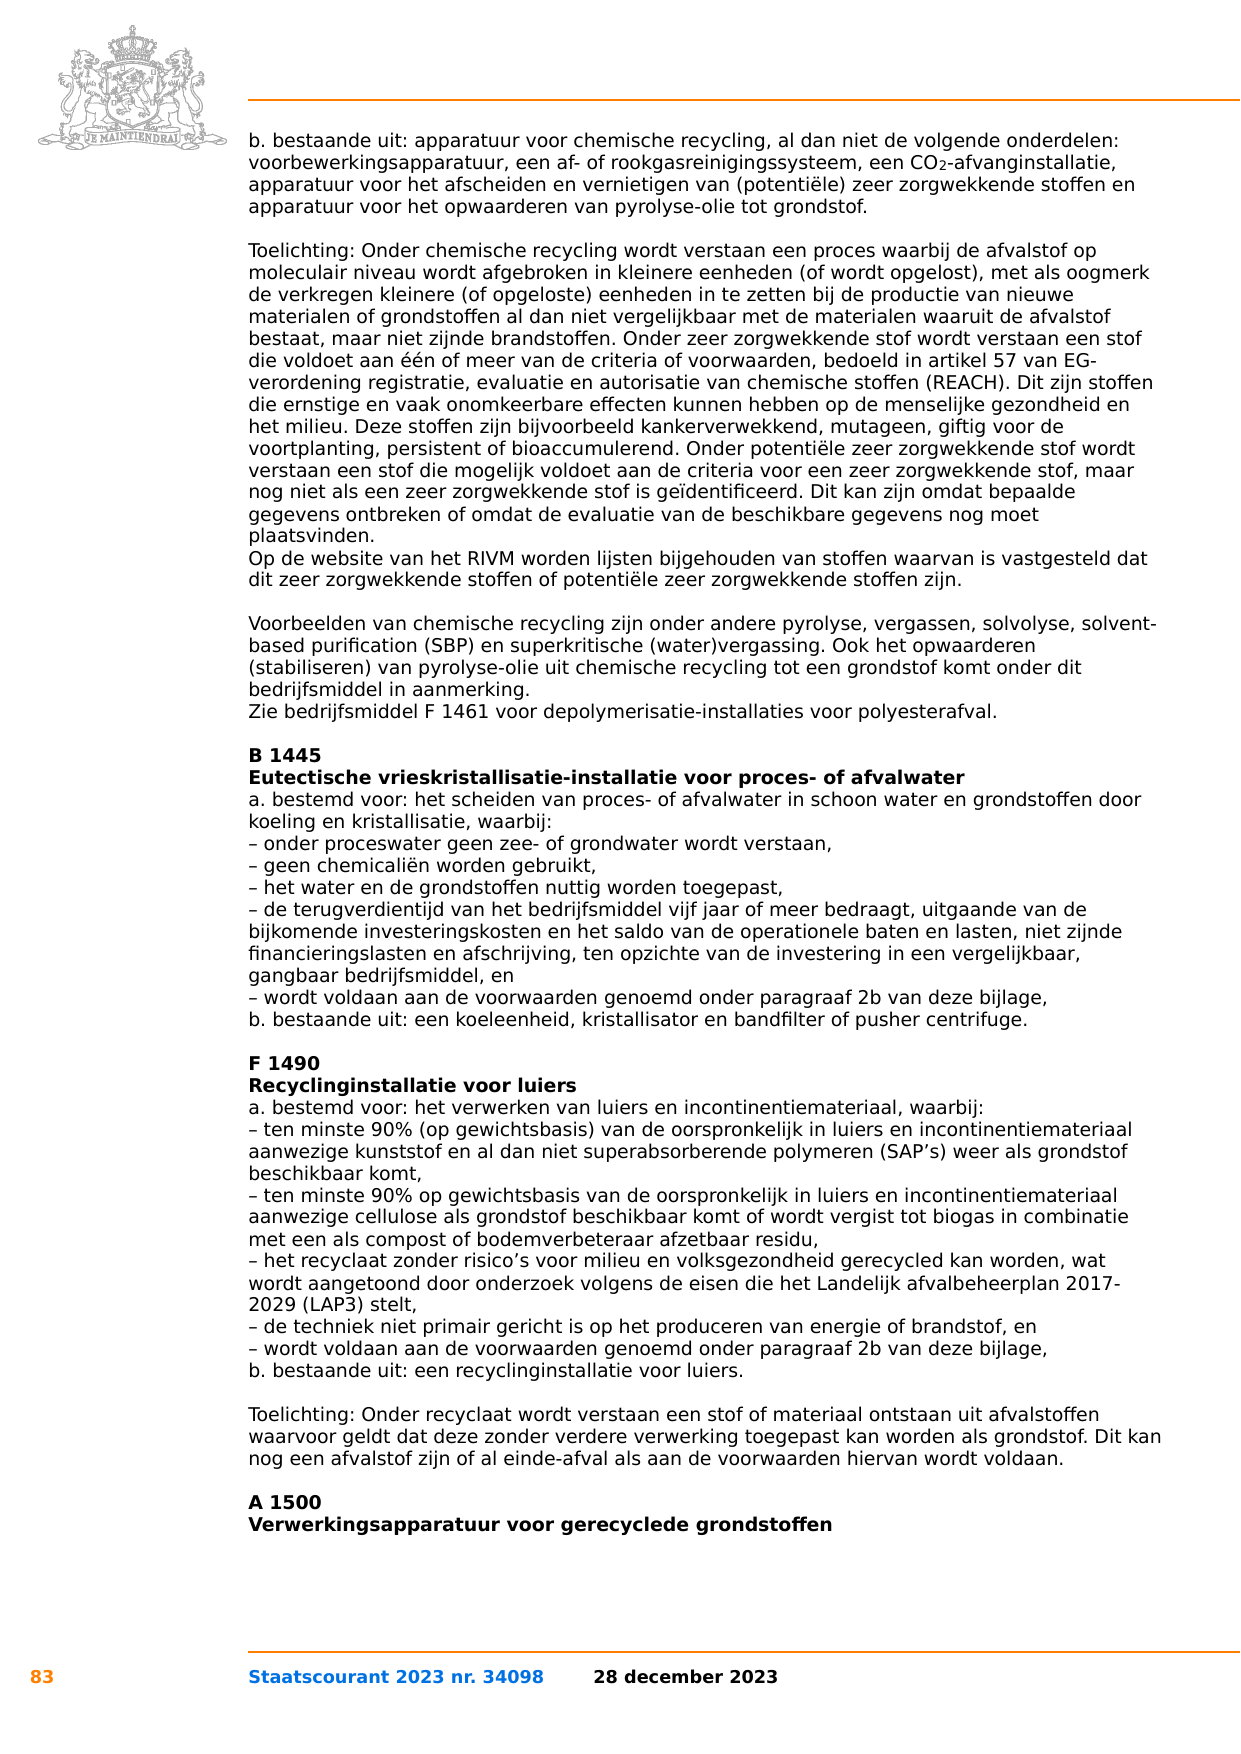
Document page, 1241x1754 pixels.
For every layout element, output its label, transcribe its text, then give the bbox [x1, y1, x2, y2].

text – wordt voldaan aan de voorwaarden genoemd onder paragraaf 2b van deze bijlage, [248, 987, 1163, 1009]
text B 1445 [248, 745, 1163, 767]
text Op de website van het RIVM worden lijsten bijgehouden van stoffen waarvan is vastgesteld dat dit zeer zorgwekkende stoffen of potentiële zeer zorgwekkende stoffen zijn. [248, 547, 1163, 591]
text F 1490 [248, 1053, 1163, 1074]
text – de terugverdientijd van het bedrijfsmiddel vijf jaar of meer bedraagt, uitgaande van de bijkomende investeringskosten en het saldo van de operationele baten en lasten, niet zijnde financieringslasten en afschrijving, ten opzichte van de investering in een vergelijkbaar, gangbaar bedrijfsmiddel, en [248, 899, 1163, 987]
text – ten minste 90% op gewichtsbasis van de oorspronkelijk in luiers en incontinentiemateriaal aanwezige cellulose als grondstof beschikbaar komt of wordt vergist tot biogas in combinatie met een als compost of bodemverbeteraar afzetbaar residu, [248, 1184, 1163, 1250]
picture [38, 25, 227, 150]
text Zie bedrijfsmiddel F 1461 voor depolymerisatie-installaties voor polyesterafval. [248, 701, 1163, 723]
text – wordt voldaan aan de voorwaarden genoemd onder paragraaf 2b van deze bijlage, [248, 1338, 1163, 1360]
text Voorbeelden van chemische recycling zijn onder andere pyrolyse, vergassen, solvolyse, solvent-based purification (SBP) en superkritische (water)vergassing. Ook het opwaarderen (stabiliseren) van pyrolyse-olie uit chemische recycling tot een grondstof komt onder dit bedrijfsmiddel in aanmerking. [248, 613, 1163, 701]
text – de techniek niet primair gericht is op het produceren van energie of brandstof, en [248, 1316, 1163, 1338]
text – geen chemicaliën worden gebruikt, [248, 855, 1163, 877]
text b. bestaande uit: apparatuur voor chemische recycling, al dan niet de volgende onderdelen: voorbewerkingsapparatuur, een af- of rookgasreinigingssysteem, een CO2-afvanginstallatie, apparatuur voor het afscheiden en vernietigen van (potentiële) zeer zorgwekkende stoffen en apparatuur voor het opwaarderen van pyrolyse-olie tot grondstof. [248, 130, 1163, 218]
text Toelichting: Onder chemische recycling wordt verstaan een proces waarbij de afvalstof op moleculair niveau wordt afgebroken in kleinere eenheden (of wordt opgelost), met als oogmerk de verkregen kleinere (of opgeloste) eenheden in te zetten bij de productie van nieuwe materialen of grondstoffen al dan niet vergelijkbaar met de materialen waaruit de afvalstof bestaat, maar niet zijnde brandstoffen. Onder zeer zorgwekkende stof wordt verstaan een stof die voldoet aan één of meer van de criteria of voorwaarden, bedoeld in artikel 57 van EG-verordening registratie, evaluatie en autorisatie van chemische stoffen (REACH). Dit zijn stoffen die ernstige en vaak onomkeerbare effecten kunnen hebben op de menselijke gezondheid en het milieu. Deze stoffen zijn bijvoorbeeld kankerverwekkend, mutageen, giftig voor de voortplanting, persistent of bioaccumulerend. Onder potentiële zeer zorgwekkende stof wordt verstaan een stof die mogelijk voldoet aan de criteria voor een zeer zorgwekkende stof, maar nog niet als een zeer zorgwekkende stof is geïdentificeerd. Dit kan zijn omdat bepaalde gegevens ontbreken of omdat de evaluatie van de beschikbare gegevens nog moet plaatsvinden. [248, 240, 1163, 547]
text b. bestaande uit: een koeleenheid, kristallisator en bandfilter of pusher centrifuge. [248, 1009, 1163, 1031]
text – onder proceswater geen zee- of grondwater wordt verstaan, [248, 833, 1163, 855]
text Toelichting: Onder recyclaat wordt verstaan een stof of materiaal ontstaan uit afvalstoffen waarvoor geldt dat deze zonder verdere verwerking toegepast kan worden als grondstof. Dit kan nog een afvalstof zijn of al einde-afval als aan de voorwaarden hiervan wordt voldaan. [248, 1404, 1163, 1470]
text a. bestemd voor: het scheiden van proces- of afvalwater in schoon water en grondstoffen door koeling en kristallisatie, waarbij: [248, 789, 1163, 833]
text Verwerkingsapparatuur voor gerecyclede grondstoffen [248, 1514, 1163, 1536]
text – ten minste 90% (op gewichtsbasis) van de oorspronkelijk in luiers en incontinentiemateriaal aanwezige kunststof en al dan niet superabsorberende polymeren (SAP’s) weer als grondstof beschikbaar komt, [248, 1118, 1163, 1184]
text a. bestemd voor: het verwerken van luiers en incontinentiemateriaal, waarbij: [248, 1097, 1163, 1118]
text – het water en de grondstoffen nuttig worden toegepast, [248, 877, 1163, 899]
text – het recyclaat zonder risico’s voor milieu en volksgezondheid gerecycled kan worden, wat wordt aangetoond door onderzoek volgens de eisen die het Landelijk afvalbeheerplan 2017-2029 (LAP3) stelt, [248, 1250, 1163, 1316]
text Eutectische vrieskristallisatie-installatie voor proces- of afvalwater [248, 767, 1163, 789]
text Recyclinginstallatie voor luiers [248, 1074, 1163, 1097]
text A 1500 [248, 1492, 1163, 1514]
text b. bestaande uit: een recyclinginstallatie voor luiers. [248, 1360, 1163, 1382]
